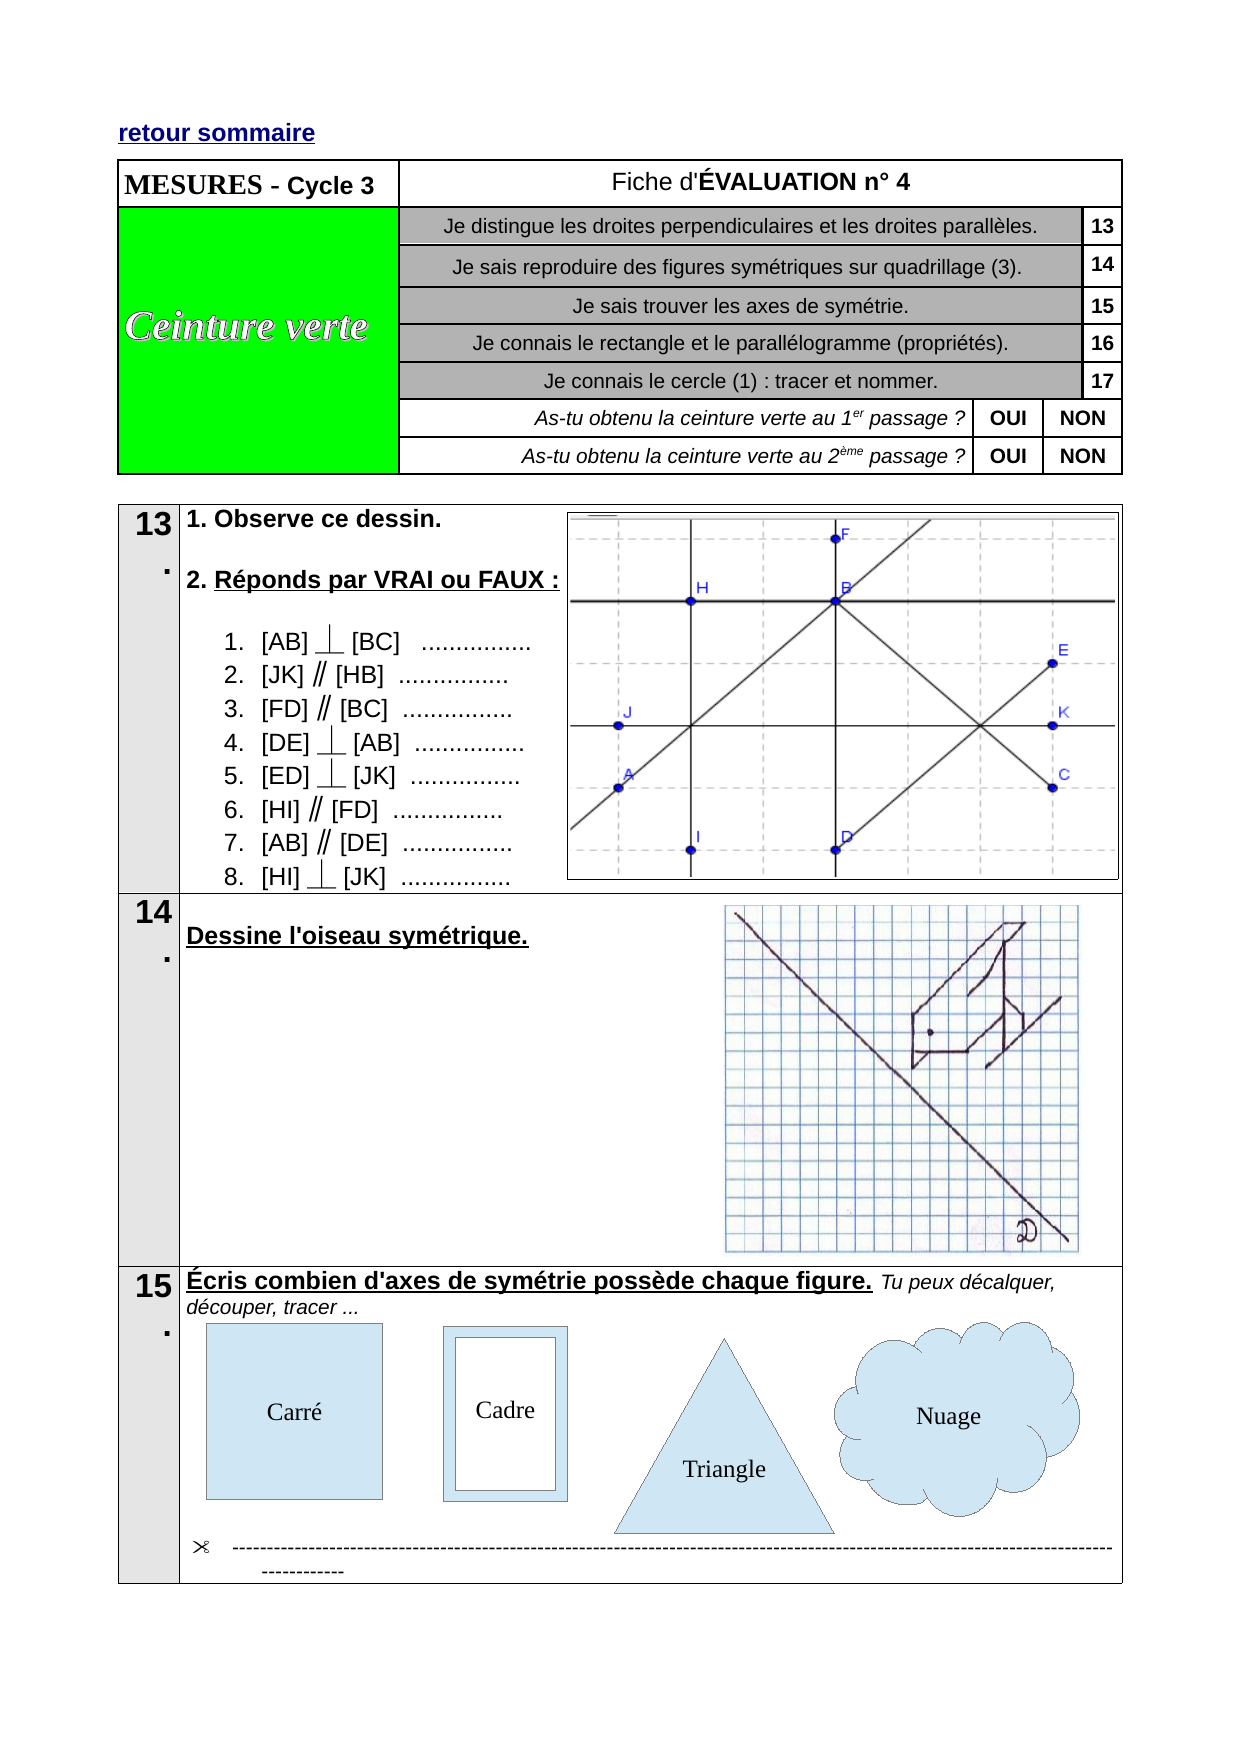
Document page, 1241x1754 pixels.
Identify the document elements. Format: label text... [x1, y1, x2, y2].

table_cell Je sais reproduire des figures symétriques sur quadrillage (3). [400, 246, 1081, 286]
table_cell 14 [1084, 246, 1121, 286]
table_cell NON [1044, 438, 1121, 473]
table_cell 15 [1084, 288, 1121, 323]
table_cell 14. [119, 894, 179, 1266]
text retour sommaire [118, 118, 1122, 147]
table_header Je distingue les droites perpendiculaires et les droites parallèles. [400, 208, 1081, 243]
table_cell Dessine l'oiseau symétrique. [180, 894, 1122, 1266]
table_cell Ceinture verte [119, 208, 398, 473]
table_cell 17 [1084, 363, 1121, 398]
table_cell OUI [974, 438, 1042, 473]
table_header 1. Observe ce dessin. 2. Réponds par VRAI ou FAUX : [AB] ⏊ [BC] ................ [JK] ⫽ [HB] ................ [FD] ⫽ [BC] ................ [DE] ⏊ [AB] ................ [ED] ⏊ [JK] ................ [HI] ⫽ [FD] ................ [AB] ⫽ [DE] ................ [HI] ⏊ [JK] ................ [180, 505, 1122, 892]
table_cell NON [1044, 400, 1121, 436]
table_cell As-tu obtenu la ceinture verte au 2ème passage ? [400, 438, 972, 473]
table_header 13. [119, 505, 179, 892]
table_header MESURES - Cycle 3 [119, 161, 398, 206]
table_cell Je connais le rectangle et le parallélogramme (propriétés). [400, 325, 1081, 361]
table_cell Je sais trouver les axes de symétrie. [400, 288, 1081, 323]
picture [722, 905, 1082, 1257]
table_cell Je connais le cercle (1) : tracer et nommer. [400, 363, 1081, 398]
table_cell 15. [119, 1267, 179, 1583]
picture [570, 515, 1115, 877]
table_cell OUI [974, 400, 1042, 436]
table_cell 16 [1084, 325, 1121, 361]
table_header Fiche d'évaluation n° 4 [400, 161, 1121, 206]
table_header 13 [1084, 208, 1121, 243]
table_cell As-tu obtenu la ceinture verte au 1er passage ? [400, 400, 972, 436]
table_cell écris combien d'axes de symétrie possède chaque figure. Tu peux décalquer, découper, tracer ... ------------------------------------------------------------------------------------------------------------------------------------------- [180, 1267, 1122, 1583]
